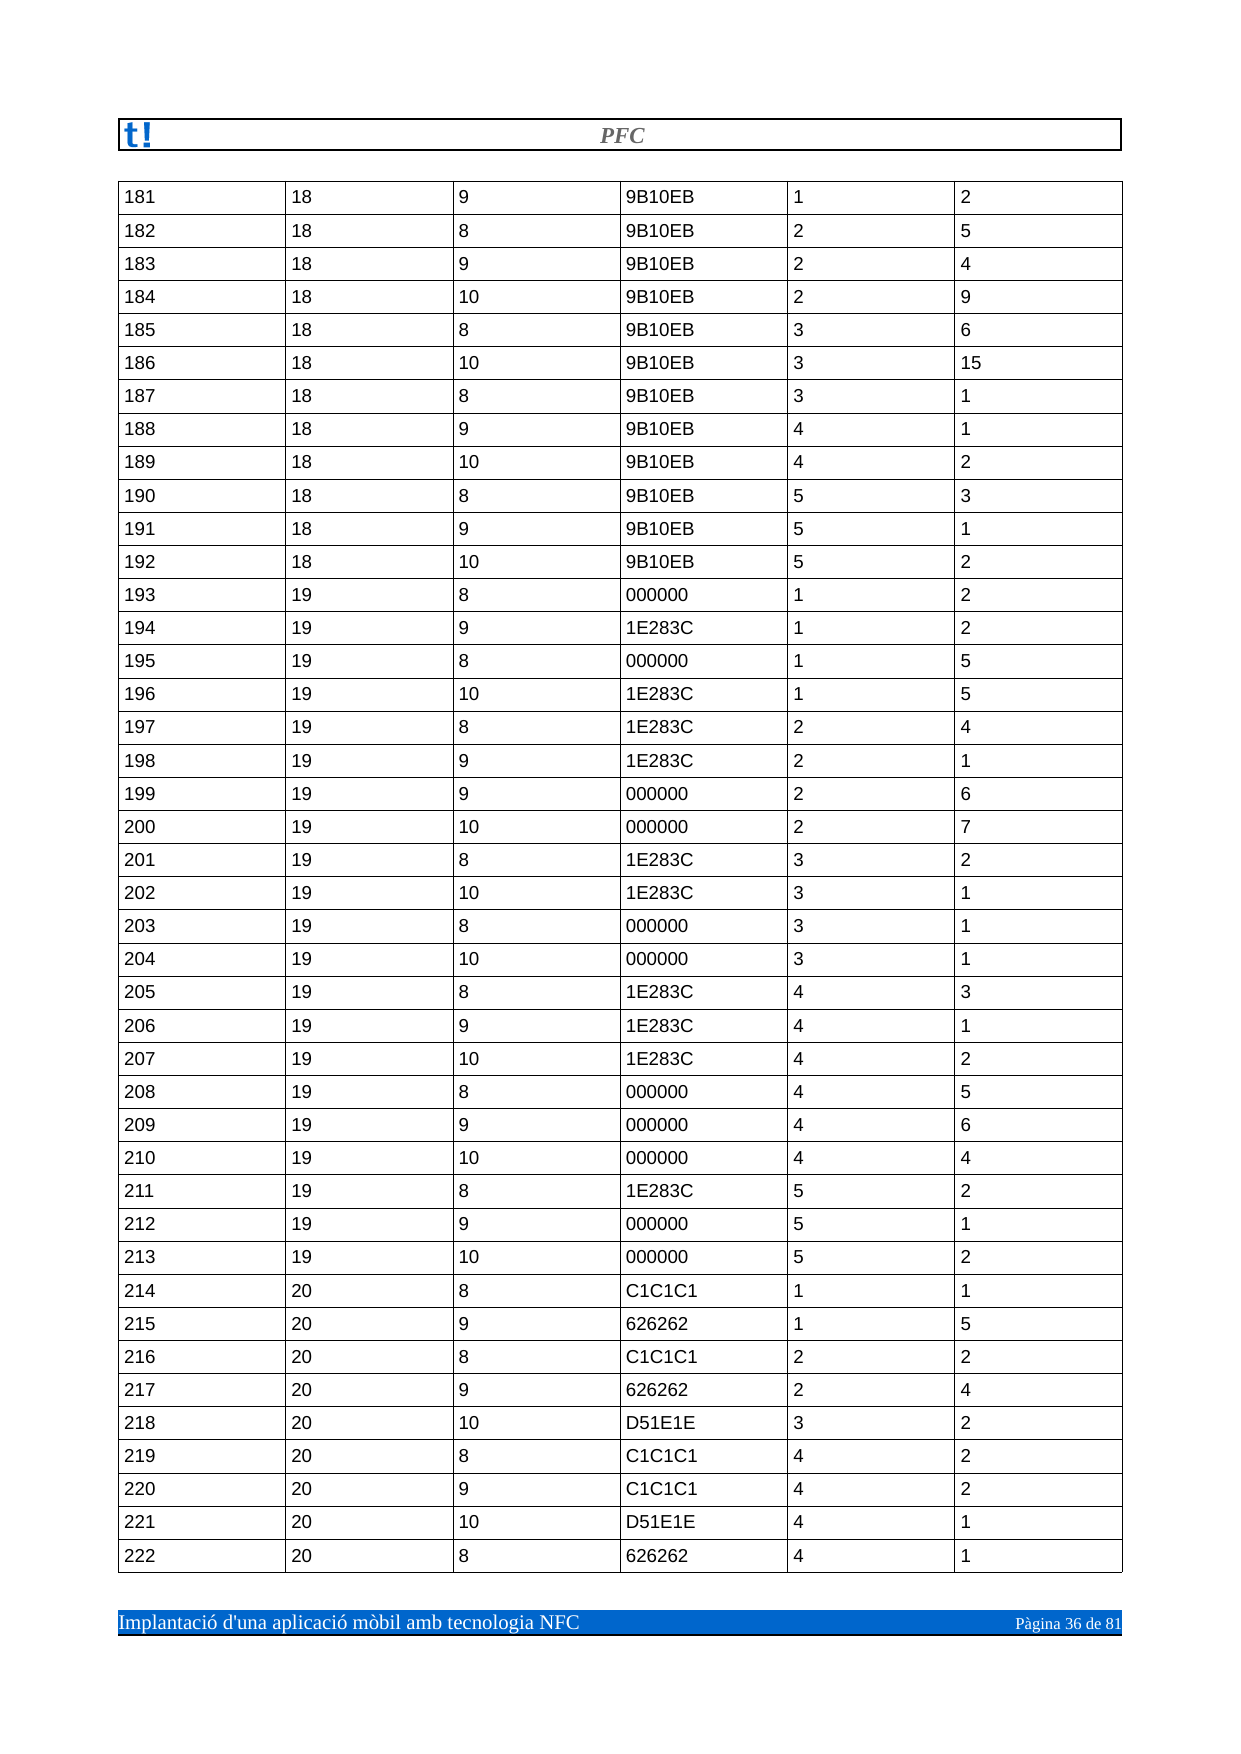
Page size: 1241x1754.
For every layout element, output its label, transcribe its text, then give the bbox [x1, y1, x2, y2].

table_cell 20 [286, 1308, 453, 1340]
table_cell 3 [788, 877, 954, 909]
table_cell 2 [955, 1440, 1122, 1472]
table_cell 3 [788, 910, 954, 942]
table_cell 9 [454, 745, 620, 777]
table_cell 4 [788, 447, 954, 479]
table_cell 19 [286, 1076, 453, 1108]
table_cell 1 [955, 1209, 1122, 1241]
table_cell 186 [119, 347, 285, 379]
table_cell 20 [286, 1407, 453, 1439]
table_cell 195 [119, 645, 285, 677]
table_cell 10 [454, 1507, 620, 1539]
table_cell 9 [454, 513, 620, 545]
table_cell 4 [788, 1540, 954, 1572]
table_cell 8 [454, 314, 620, 346]
table_cell 185 [119, 314, 285, 346]
table_cell 10 [454, 281, 620, 313]
table_cell 000000 [621, 1109, 787, 1141]
table_cell 191 [119, 513, 285, 545]
table_cell 5 [788, 1175, 954, 1207]
table_cell 1 [955, 944, 1122, 976]
table_cell 2 [955, 1175, 1122, 1207]
table_cell 216 [119, 1341, 285, 1373]
table_cell 19 [286, 1242, 453, 1274]
table_cell 2 [955, 612, 1122, 644]
table_cell 5 [955, 1076, 1122, 1108]
table_cell 8 [454, 1275, 620, 1307]
table_cell 5 [955, 645, 1122, 677]
table_cell 199 [119, 778, 285, 810]
table_cell 2 [788, 778, 954, 810]
table_cell 626262 [621, 1308, 787, 1340]
table_cell 9 [454, 1010, 620, 1042]
table_cell 5 [955, 215, 1122, 247]
table_cell 218 [119, 1407, 285, 1439]
table_cell 2 [955, 844, 1122, 876]
table_cell 203 [119, 910, 285, 942]
table_cell 1E283C [621, 712, 787, 744]
table_cell 18 [286, 281, 453, 313]
table_cell 3 [788, 380, 954, 412]
table_cell 4 [788, 1474, 954, 1506]
table_cell 18 [286, 480, 453, 512]
table_cell 196 [119, 679, 285, 711]
table_cell 9B10EB [621, 215, 787, 247]
table_cell 189 [119, 447, 285, 479]
table_cell 9B10EB [621, 314, 787, 346]
table_cell 8 [454, 1440, 620, 1472]
table_cell 18 [286, 314, 453, 346]
table_cell 200 [119, 811, 285, 843]
table_cell 8 [454, 1540, 620, 1572]
table_cell 1 [788, 679, 954, 711]
table_cell 18 [286, 414, 453, 446]
table_cell 19 [286, 645, 453, 677]
table_cell 19 [286, 579, 453, 611]
table_cell 10 [454, 944, 620, 976]
table_cell 9B10EB [621, 281, 787, 313]
table_cell C1C1C1 [621, 1474, 787, 1506]
table_cell 20 [286, 1474, 453, 1506]
table_cell 18 [286, 546, 453, 578]
table_cell 2 [788, 248, 954, 280]
table_cell 184 [119, 281, 285, 313]
table_cell 1E283C [621, 612, 787, 644]
table_cell 2 [955, 1242, 1122, 1274]
table_cell 211 [119, 1175, 285, 1207]
table_cell 198 [119, 745, 285, 777]
table_cell 2 [788, 712, 954, 744]
table_cell 2 [955, 182, 1122, 214]
table_cell 19 [286, 745, 453, 777]
table_cell 2 [955, 1043, 1122, 1075]
table_cell 4 [955, 248, 1122, 280]
table_cell 5 [788, 546, 954, 578]
table_cell 19 [286, 977, 453, 1009]
table_cell 208 [119, 1076, 285, 1108]
table_cell 193 [119, 579, 285, 611]
table_cell 10 [454, 679, 620, 711]
table_cell 1 [788, 1275, 954, 1307]
table_cell 2 [788, 1374, 954, 1406]
table_cell 10 [454, 447, 620, 479]
table_cell 1E283C [621, 1043, 787, 1075]
table_cell 183 [119, 248, 285, 280]
table_cell 1 [955, 380, 1122, 412]
table_cell 2 [955, 1474, 1122, 1506]
table_cell 3 [788, 347, 954, 379]
table_cell 19 [286, 712, 453, 744]
table_cell 18 [286, 248, 453, 280]
table_cell 187 [119, 380, 285, 412]
table_cell 19 [286, 1175, 453, 1207]
table_cell 1E283C [621, 977, 787, 1009]
table_cell 197 [119, 712, 285, 744]
table_cell 2 [788, 811, 954, 843]
table_cell 1 [788, 645, 954, 677]
table_cell 10 [454, 1242, 620, 1274]
table_cell 1 [955, 745, 1122, 777]
table_cell 1 [955, 414, 1122, 446]
table_cell 4 [788, 977, 954, 1009]
table_cell 210 [119, 1142, 285, 1174]
table_cell C1C1C1 [621, 1275, 787, 1307]
table_cell 4 [955, 712, 1122, 744]
table_cell 9B10EB [621, 447, 787, 479]
table_cell 8 [454, 1341, 620, 1373]
table_cell 9 [454, 1209, 620, 1241]
table_cell 9 [454, 1474, 620, 1506]
table_cell 212 [119, 1209, 285, 1241]
table_cell 20 [286, 1341, 453, 1373]
table_cell 20 [286, 1275, 453, 1307]
table_cell 4 [955, 1374, 1122, 1406]
table_cell 18 [286, 182, 453, 214]
table_cell D51E1E [621, 1507, 787, 1539]
table_cell 201 [119, 844, 285, 876]
table_cell 5 [955, 679, 1122, 711]
table_cell 000000 [621, 1142, 787, 1174]
table_cell 3 [955, 977, 1122, 1009]
table_cell 000000 [621, 944, 787, 976]
table_cell 10 [454, 1043, 620, 1075]
table_cell 15 [955, 347, 1122, 379]
table_cell 20 [286, 1440, 453, 1472]
table_cell 9B10EB [621, 546, 787, 578]
table_cell 2 [955, 447, 1122, 479]
table_cell 8 [454, 645, 620, 677]
table_cell 18 [286, 513, 453, 545]
table_cell 9B10EB [621, 380, 787, 412]
table_cell 9 [454, 182, 620, 214]
table_cell 192 [119, 546, 285, 578]
table_cell 1 [955, 1507, 1122, 1539]
table_cell 8 [454, 712, 620, 744]
table_cell 19 [286, 844, 453, 876]
table_cell 1 [955, 1010, 1122, 1042]
table_cell 18 [286, 215, 453, 247]
table_cell 2 [955, 1341, 1122, 1373]
table_cell 194 [119, 612, 285, 644]
table_cell 1E283C [621, 1175, 787, 1207]
table_cell 4 [788, 1076, 954, 1108]
table_cell 10 [454, 811, 620, 843]
table_cell 8 [454, 910, 620, 942]
table_cell 3 [788, 314, 954, 346]
table_cell 4 [788, 1142, 954, 1174]
table_cell 000000 [621, 811, 787, 843]
table_cell 202 [119, 877, 285, 909]
table_cell 2 [788, 215, 954, 247]
table_cell 4 [788, 1440, 954, 1472]
table_cell 217 [119, 1374, 285, 1406]
picture [123, 121, 151, 148]
table_cell 19 [286, 1209, 453, 1241]
table_cell 5 [955, 1308, 1122, 1340]
table_cell 209 [119, 1109, 285, 1141]
table_cell 213 [119, 1242, 285, 1274]
table_cell 10 [454, 546, 620, 578]
table_cell 1E283C [621, 745, 787, 777]
table_cell 2 [955, 579, 1122, 611]
table_cell 9 [454, 1109, 620, 1141]
table_cell 9 [454, 1308, 620, 1340]
table_cell 3 [955, 480, 1122, 512]
table_cell 000000 [621, 645, 787, 677]
table_cell 10 [454, 877, 620, 909]
table_cell C1C1C1 [621, 1341, 787, 1373]
table_cell 220 [119, 1474, 285, 1506]
table_cell 1E283C [621, 1010, 787, 1042]
table_cell 8 [454, 977, 620, 1009]
table_cell 8 [454, 380, 620, 412]
table_cell 1 [788, 182, 954, 214]
table_cell 20 [286, 1540, 453, 1572]
table_cell 221 [119, 1507, 285, 1539]
table_cell 8 [454, 215, 620, 247]
table_cell 1 [955, 513, 1122, 545]
table_cell 2 [955, 1407, 1122, 1439]
table_cell 1 [788, 579, 954, 611]
table_cell 6 [955, 1109, 1122, 1141]
table_cell 3 [788, 1407, 954, 1439]
table_cell 5 [788, 1242, 954, 1274]
table_cell 2 [788, 745, 954, 777]
table_cell 9B10EB [621, 480, 787, 512]
table_cell 1E283C [621, 844, 787, 876]
table_cell 206 [119, 1010, 285, 1042]
table_cell 5 [788, 1209, 954, 1241]
table_cell 205 [119, 977, 285, 1009]
table_cell 9 [454, 1374, 620, 1406]
table_cell 214 [119, 1275, 285, 1307]
table_cell 4 [788, 414, 954, 446]
table_cell 1E283C [621, 679, 787, 711]
table_cell 1 [955, 877, 1122, 909]
table_cell C1C1C1 [621, 1440, 787, 1472]
table_cell 9 [454, 778, 620, 810]
table_cell 2 [788, 281, 954, 313]
table_cell 9 [454, 612, 620, 644]
table_cell 2 [955, 546, 1122, 578]
table_cell 19 [286, 1109, 453, 1141]
table_cell 5 [788, 513, 954, 545]
table_cell 215 [119, 1308, 285, 1340]
table_cell 18 [286, 447, 453, 479]
table_cell 181 [119, 182, 285, 214]
table_cell 19 [286, 944, 453, 976]
table_cell 000000 [621, 1242, 787, 1274]
table_cell 19 [286, 778, 453, 810]
table_cell 1 [788, 612, 954, 644]
table_cell 000000 [621, 1209, 787, 1241]
table_cell 000000 [621, 1076, 787, 1108]
table_cell 626262 [621, 1540, 787, 1572]
table_cell 19 [286, 910, 453, 942]
table_cell 1 [955, 1540, 1122, 1572]
table_cell 18 [286, 347, 453, 379]
table_cell 8 [454, 1076, 620, 1108]
table_cell 18 [286, 380, 453, 412]
table_cell 7 [955, 811, 1122, 843]
table_cell 9B10EB [621, 513, 787, 545]
table_cell 3 [788, 844, 954, 876]
table_cell 4 [788, 1507, 954, 1539]
table_cell 222 [119, 1540, 285, 1572]
table_cell 9 [454, 414, 620, 446]
table_cell 1 [955, 1275, 1122, 1307]
table_cell 19 [286, 1043, 453, 1075]
table_cell 219 [119, 1440, 285, 1472]
table_cell 19 [286, 811, 453, 843]
table_cell 190 [119, 480, 285, 512]
table_cell 000000 [621, 910, 787, 942]
table_cell 1E283C [621, 877, 787, 909]
table_cell 3 [788, 944, 954, 976]
table_cell 188 [119, 414, 285, 446]
table_cell 4 [788, 1010, 954, 1042]
table_cell 9B10EB [621, 347, 787, 379]
table_cell 19 [286, 612, 453, 644]
table_cell 4 [788, 1043, 954, 1075]
table_cell 20 [286, 1507, 453, 1539]
table_cell 9 [454, 248, 620, 280]
table_cell 20 [286, 1374, 453, 1406]
table_cell 8 [454, 1175, 620, 1207]
table_cell 6 [955, 314, 1122, 346]
table_cell 204 [119, 944, 285, 976]
table_cell 10 [454, 1407, 620, 1439]
table_cell 10 [454, 1142, 620, 1174]
table_cell 8 [454, 480, 620, 512]
table_cell 182 [119, 215, 285, 247]
table_cell 4 [955, 1142, 1122, 1174]
table_cell 1 [788, 1308, 954, 1340]
table_cell 9B10EB [621, 414, 787, 446]
table_cell 10 [454, 347, 620, 379]
table_cell D51E1E [621, 1407, 787, 1439]
table_cell 9B10EB [621, 248, 787, 280]
table_cell 19 [286, 1142, 453, 1174]
table_cell 4 [788, 1109, 954, 1141]
table_cell 000000 [621, 778, 787, 810]
table_cell 2 [788, 1341, 954, 1373]
table_cell 000000 [621, 579, 787, 611]
table_cell 19 [286, 877, 453, 909]
table_cell 19 [286, 679, 453, 711]
table_cell 8 [454, 844, 620, 876]
table_cell 626262 [621, 1374, 787, 1406]
table_cell 1 [955, 910, 1122, 942]
table_cell 19 [286, 1010, 453, 1042]
table_cell 8 [454, 579, 620, 611]
table_cell 207 [119, 1043, 285, 1075]
table_cell 9B10EB [621, 182, 787, 214]
table_cell 9 [955, 281, 1122, 313]
table_cell 6 [955, 778, 1122, 810]
table_cell 5 [788, 480, 954, 512]
